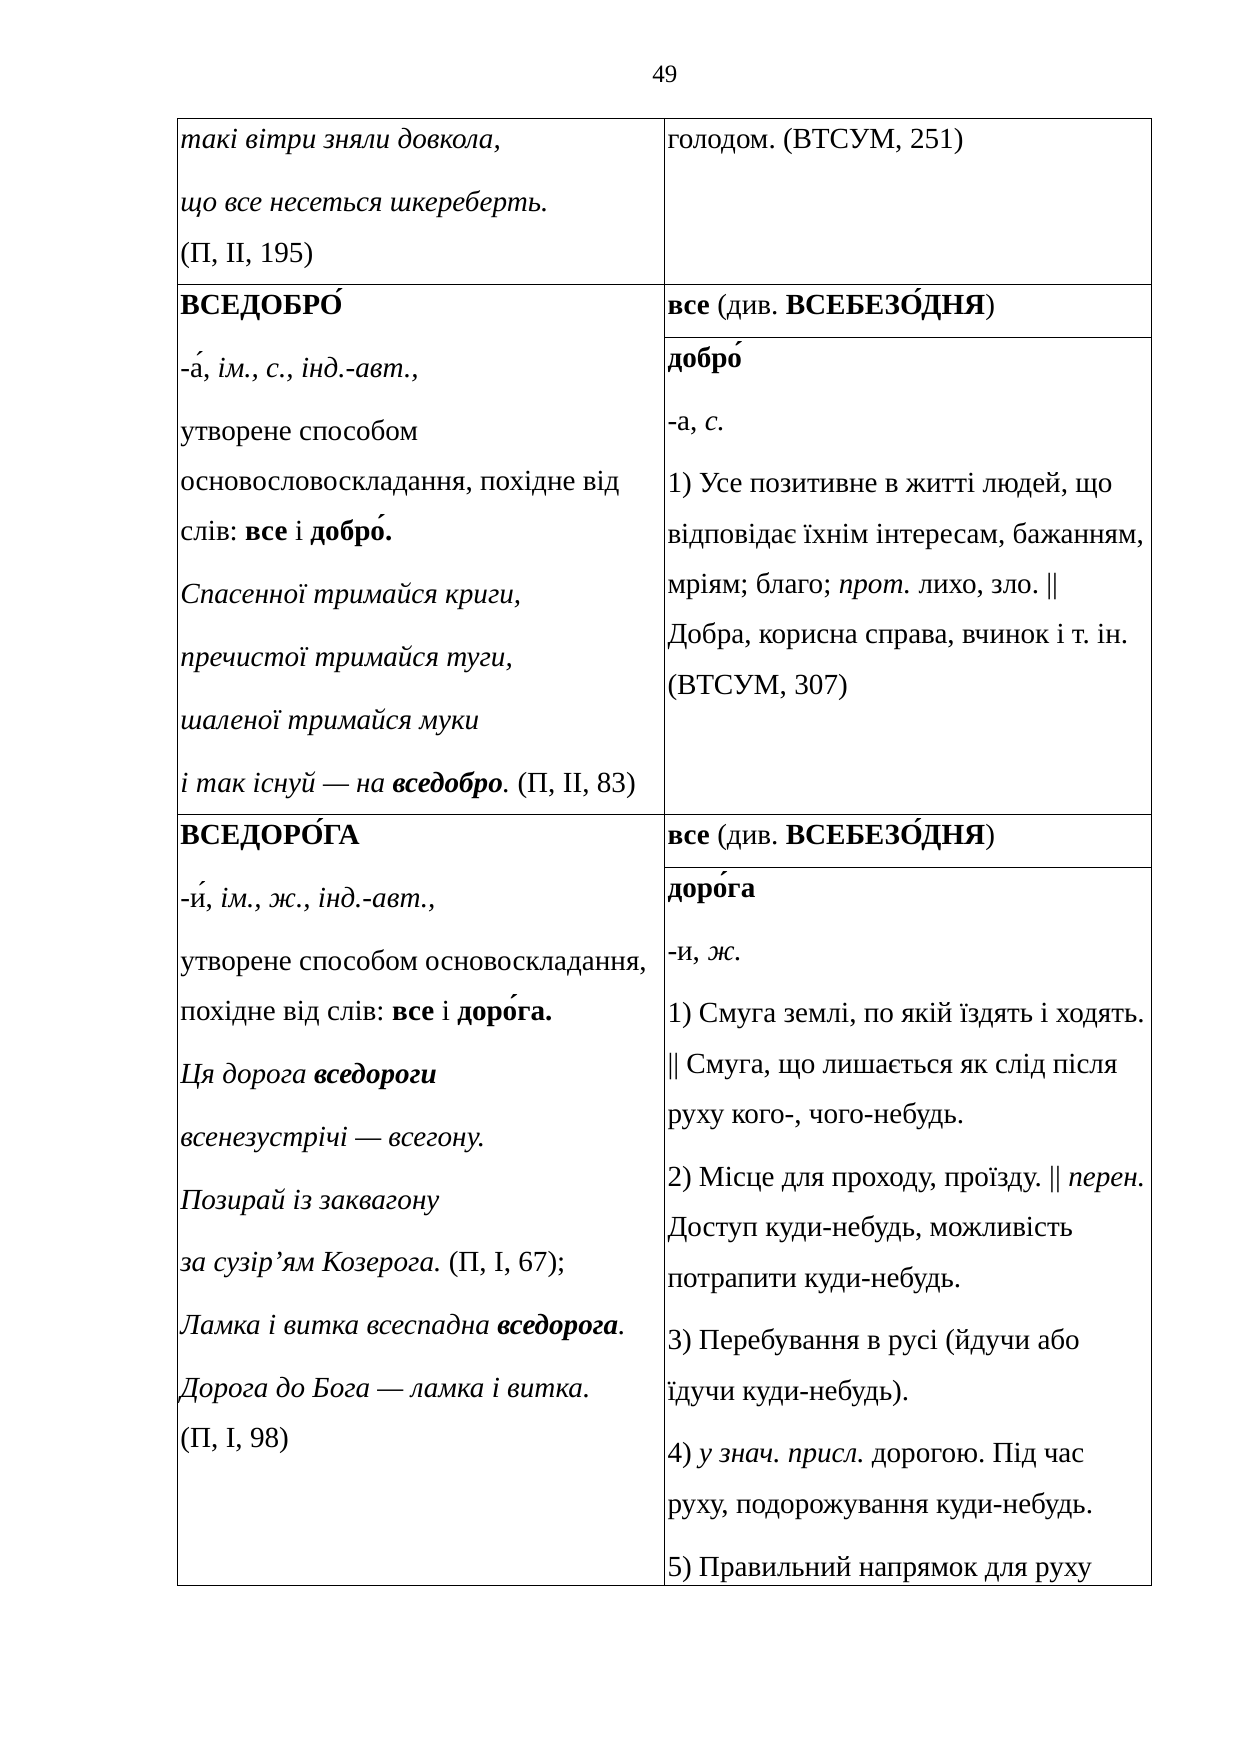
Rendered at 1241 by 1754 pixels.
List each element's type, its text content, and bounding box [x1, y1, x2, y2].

table_cell все (див. ВСЕБЕЗО́ДНЯ) [665, 815, 1151, 866]
table_cell такі вітри зняли довкола, що все несеться шкереберть. (П, ІІ, 195) [178, 119, 664, 284]
table_cell ВСЕДОРО́ГА -и́, ім., ж., інд.-авт., утворене способом основоскладання, похідне від слів: все і доро́га. Ця дорога вседороги всенезустрічі — всегону. Позирай із заквагону за сузір’ям Козерога. (П, І, 67); Ламка і витка всеспадна вседорога. Дорога до Бога — ламка і витка. (П, І, 98) [178, 815, 664, 1585]
table_cell ВСЕДОБРО́ -а́, ім., с., інд.-авт., утворене способом основословоскладання, похідне від слів: все і добро́. Спасенної тримайся криги, пречистої тримайся туги, шаленої тримайся муки і так існуй — на вседобро. (П, ІІ, 83) [178, 285, 664, 814]
table_cell все (див. ВСЕБЕЗО́ДНЯ) [665, 285, 1151, 336]
table_cell голодом. (ВТСУМ, 251) [665, 119, 1151, 284]
table_cell добро́ -а, с. 1) Усе позитивне в житті людей, що відповідає їхнім інтересам, бажанням, мріям; благо; прот. лихо, зло. || Добра, корисна справа, вчинок і т. ін. (ВТСУМ, 307) [665, 338, 1151, 814]
table_cell доро́га -и, ж. 1) Смуга землі, по якій їздять і ходять. || Смуга, що лишається як слід після руху кого-, чого-небудь. 2) Місце для проходу, проїзду. || перен. Доступ куди-небудь, можливість потрапити куди-небудь. 3) Перебування в русі (йдучи або їдучи куди-небудь). 4) у знач. присл. дорогою. Під час руху, подорожування куди-небудь. 5) Правильний напрямок для руху [665, 868, 1151, 1585]
